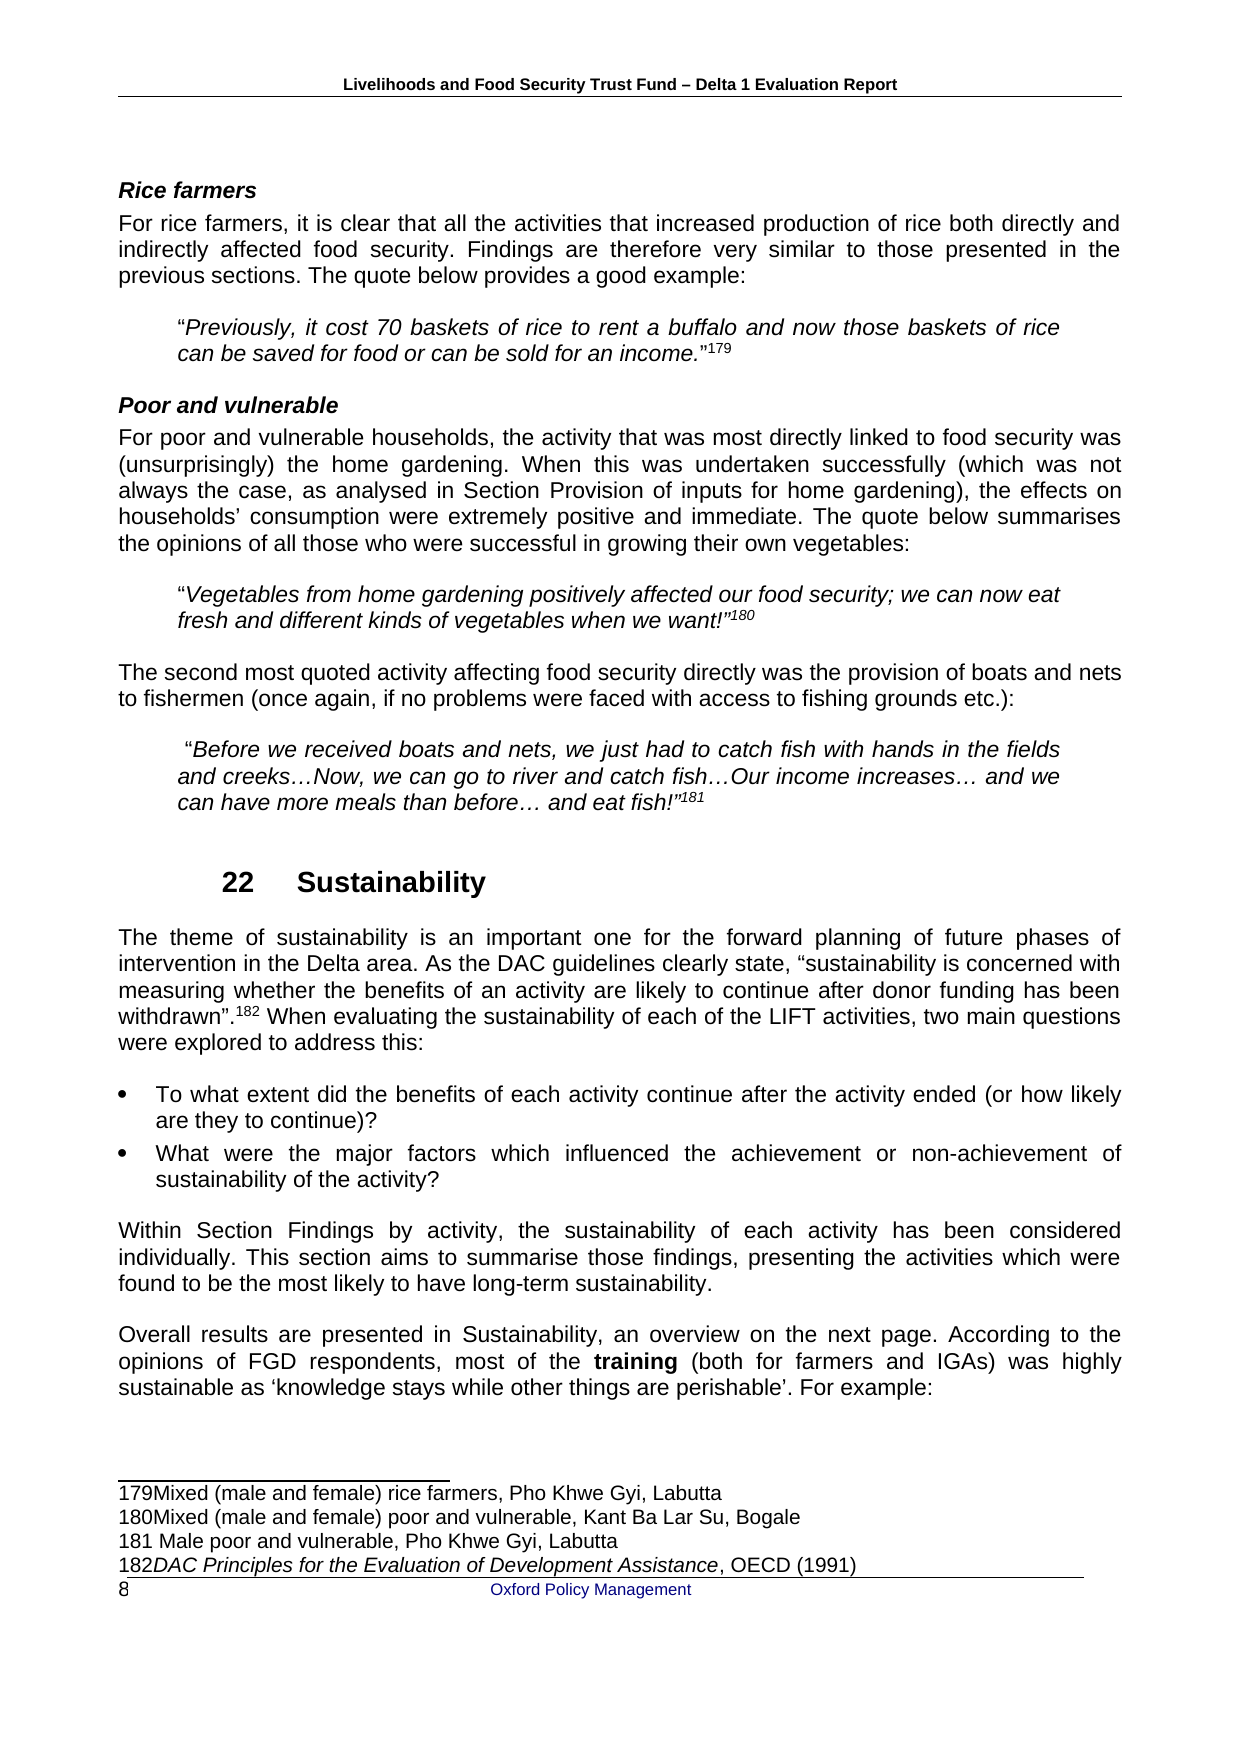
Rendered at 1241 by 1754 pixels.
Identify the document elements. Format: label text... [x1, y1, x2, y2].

text Overall results are presented in Table 4.28 on the next page. According to the opinions of FGD respondents, most of the training (both for farmers and IGAs) was highly sustainable as ‘knowledge stays while other things are perishable’. For example: [118, 1321, 1122, 1401]
subtitle Rice farmers [118, 177, 1122, 203]
text Male poor and vulnerable, Pho Khwe Gyi, Labutta [118, 1529, 1122, 1553]
subtitle Poor and vulnerable [118, 392, 1122, 418]
text “Previously, it cost 70 baskets of rice to rent a buffalo and now those baskets of rice can be saved for food or can be sold for an income.” [177, 314, 1063, 367]
text For poor and vulnerable households, the activity that was most directly linked to food security was (unsurprisingly) the home gardening. When this was undertaken successfully (which was not always the case, as analysed in Section 3.5.4), the effects on households’ consumption were extremely positive and immediate. The quote below summarises the opinions of all those who were successful in growing their own vegetables: [118, 424, 1122, 556]
text “Before we received boats and nets, we just had to catch fish with hands in the fields and creeks…Now, we can go to river and catch fish…Our income increases… and we can have more meals than before… and eat fish!” [177, 736, 1063, 815]
text DAC Principles for the Evaluation of Development Assistance, OECD (1991) [118, 1553, 1122, 1577]
text Mixed (male and female) rice farmers, Pho Khwe Gyi, Labutta [118, 1481, 1122, 1505]
text The second most quoted activity affecting food security directly was the provision of boats and nets to fishermen (once again, if no problems were faced with access to fishing grounds etc.): [118, 659, 1122, 711]
text The theme of sustainability is an important one for the forward planning of future phases of intervention in the Delta area. As the DAC guidelines clearly state, “sustainability is concerned with measuring whether the benefits of an activity are likely to continue after donor funding has been withdrawn”. When evaluating the sustainability of each of the LIFT activities, two main questions were explored to address this: [118, 924, 1122, 1056]
text Mixed (male and female) poor and vulnerable, Kant Ba Lar Su, Bogale [118, 1505, 1122, 1529]
text “Vegetables from home gardening positively affected our food security; we can now eat fresh and different kinds of vegetables when we want!” [177, 581, 1063, 634]
text Within Section 3, the sustainability of each activity has been considered individually. This section aims to summarise those findings, presenting the activities which were found to be the most likely to have long-term sustainability. [118, 1217, 1122, 1296]
subtitle Sustainability [222, 865, 1122, 899]
text For rice farmers, it is clear that all the activities that increased production of rice both directly and indirectly affected food security. Findings are therefore very similar to those presented in the previous sections. The quote below provides a good example: [118, 210, 1122, 289]
list To what extent did the benefits of each activity continue after the activity ended (or how likely are they to continue)? [118, 1081, 1122, 1133]
list What were the major factors which influenced the achievement or non-achievement of sustainability of the activity? [118, 1140, 1122, 1192]
